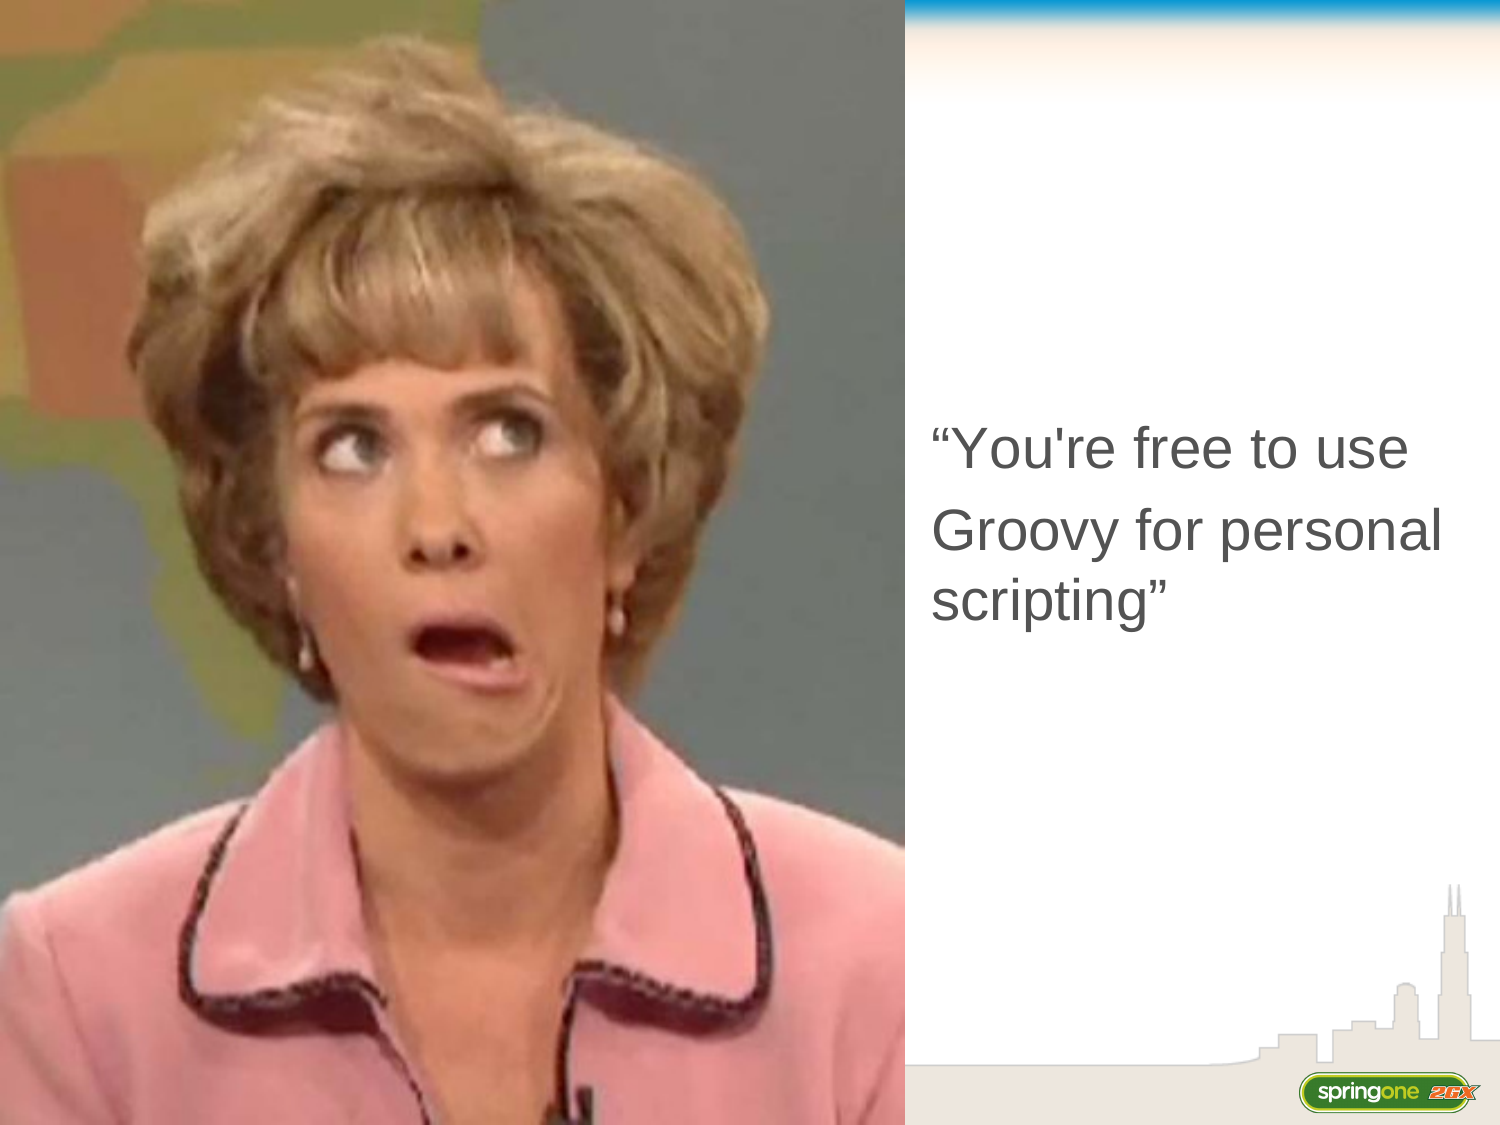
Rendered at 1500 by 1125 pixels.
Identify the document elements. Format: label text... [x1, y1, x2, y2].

picture [0, 0, 1500, 1125]
subtitle “You're free to use Groovy for personal scripting” [931, 37, 1500, 1005]
